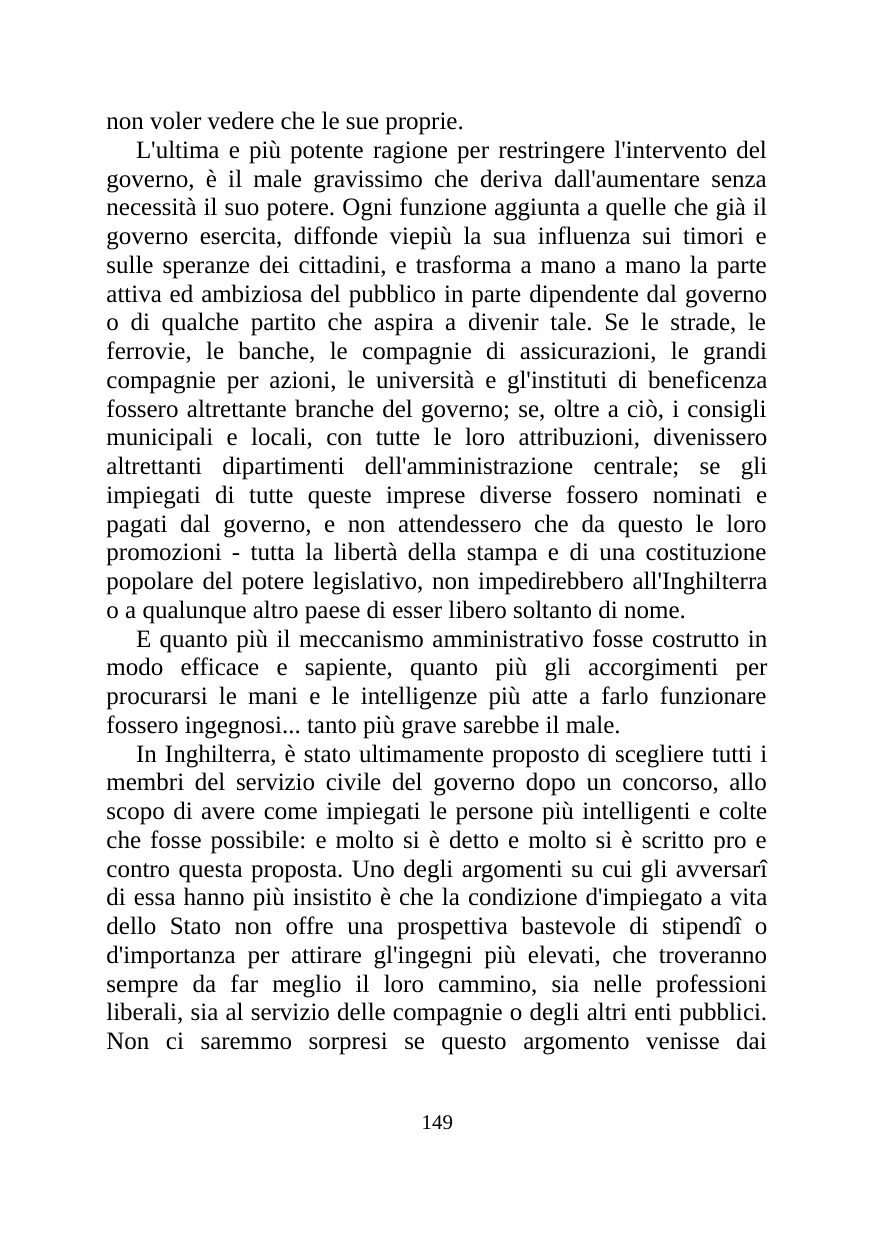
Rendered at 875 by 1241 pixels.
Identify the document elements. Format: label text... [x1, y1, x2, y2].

text In Inghilterra, è stato ultimamente proposto di scegliere tutti i membri del servizio civile del governo dopo un concorso, allo scopo di avere come impiegati le persone più intelligenti e colte che fosse possibile: e molto si è detto e molto si è scritto pro e contro questa proposta. Uno degli argomenti su cui gli avversarî di essa hanno più insistito è che la condizione d'impiegato a vita dello Stato non offre una prospettiva bastevole di stipendî o d'importanza per attirare gl'ingegni più elevati, che troveranno sempre da far meglio il loro cammino, sia nelle professioni liberali, sia al servizio delle compagnie o degli altri enti pubblici. Non ci saremmo sorpresi se questo argomento venisse dai [106, 739, 768, 1055]
text E quanto più il meccanismo amministrativo fosse costrutto in modo efficace e sapiente, quanto più gli accorgimenti per procurarsi le mani e le intelligenze più atte a farlo funzionare fossero ingegnosi... tanto più grave sarebbe il male. [106, 624, 768, 739]
text non voler vedere che le sue proprie. [106, 106, 768, 135]
text L'ultima e più potente ragione per restringere l'intervento del governo, è il male gravissimo che deriva dall'aumentare senza necessità il suo potere. Ogni funzione aggiunta a quelle che già il governo esercita, diffonde viepiù la sua influenza sui timori e sulle speranze dei cittadini, e trasforma a mano a mano la parte attiva ed ambiziosa del pubblico in parte dipendente dal governo o di qualche partito che aspira a divenir tale. Se le strade, le ferrovie, le banche, le compagnie di assicurazioni, le grandi compagnie per azioni, le università e gl'instituti di beneficenza fossero altrettante branche del governo; se, oltre a ciò, i consigli municipali e locali, con tutte le loro attribuzioni, divenissero altrettanti dipartimenti dell'amministrazione centrale; se gli impiegati di tutte queste imprese diverse fossero nominati e pagati dal governo, e non attendessero che da questo le loro promozioni - tutta la libertà della stampa e di una costituzione popolare del potere legislativo, non impedirebbero all'Inghilterra o a qualunque altro paese di esser libero soltanto di nome. [106, 135, 768, 624]
